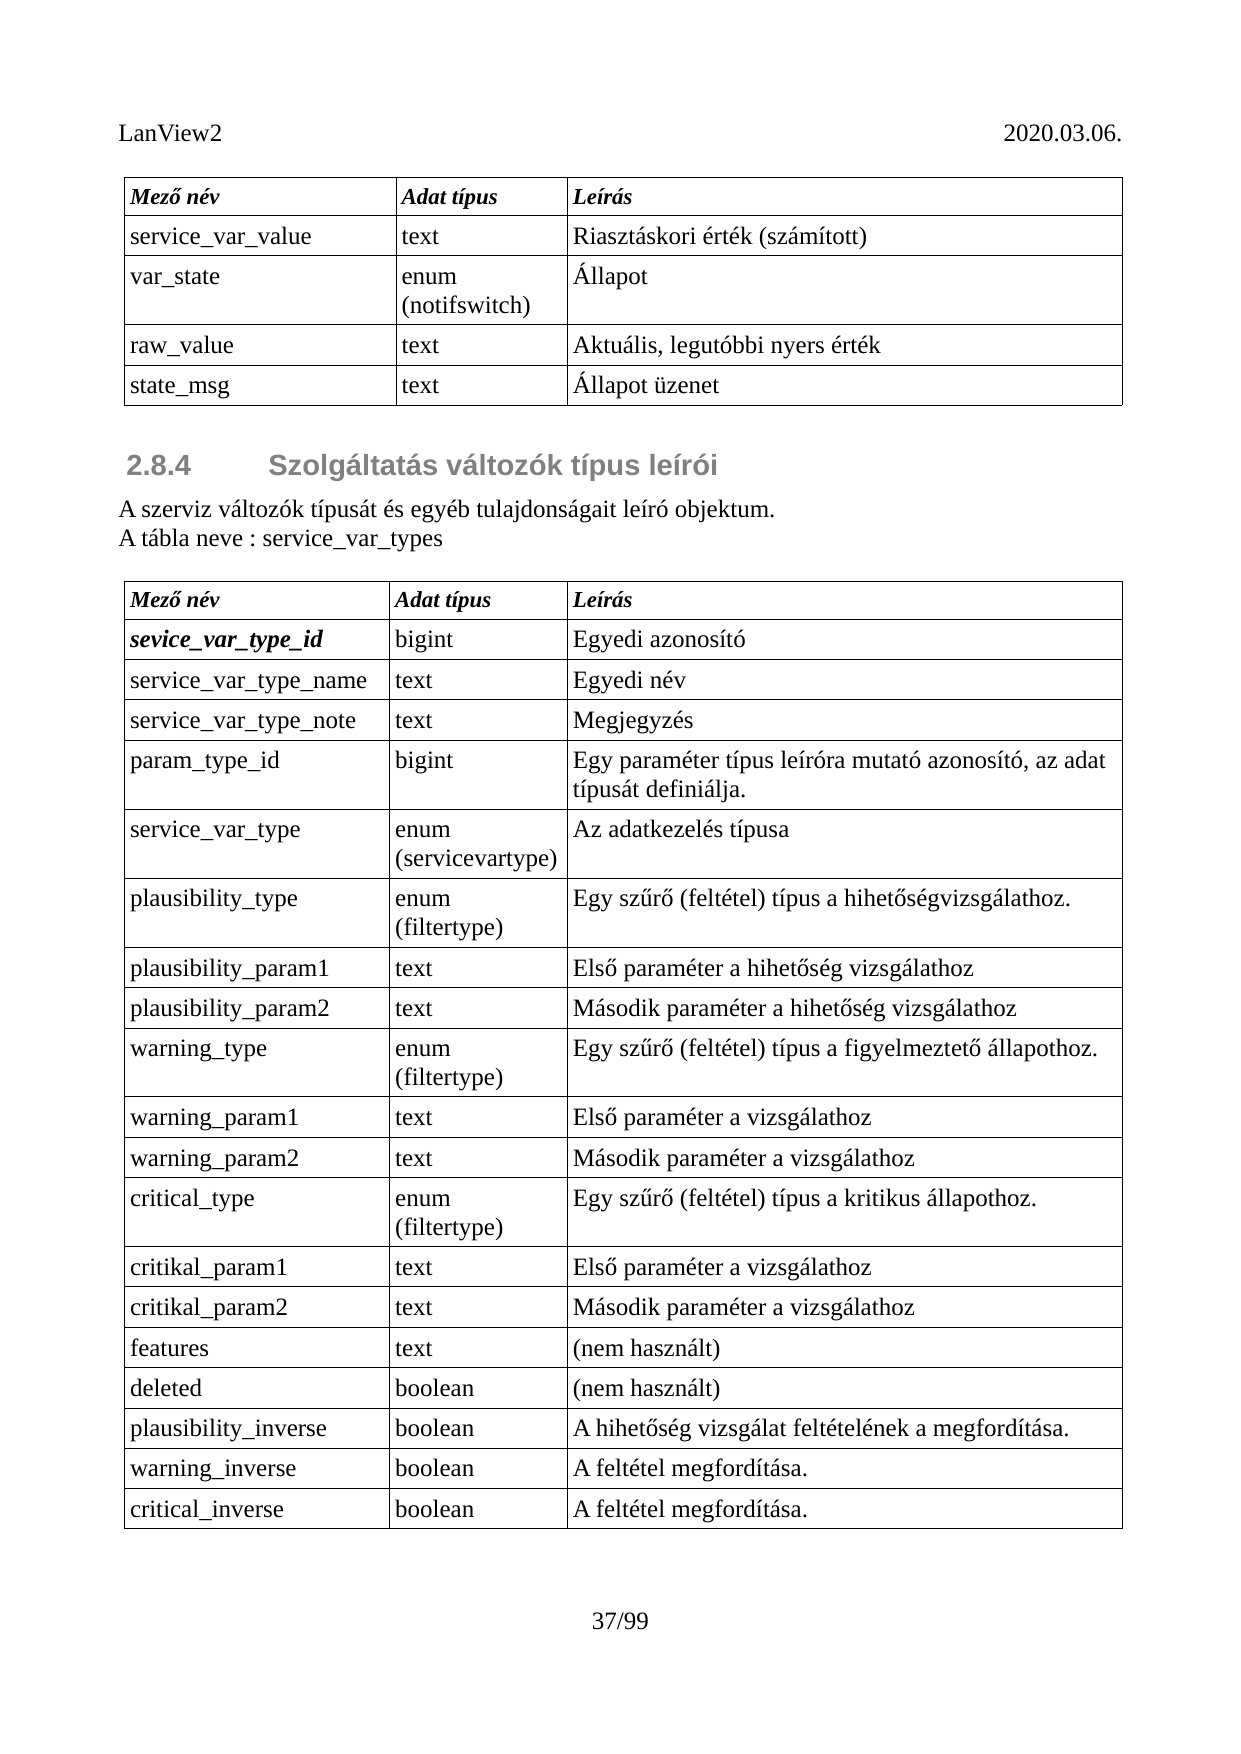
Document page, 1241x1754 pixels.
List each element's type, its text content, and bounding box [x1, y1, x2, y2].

table_cell enum (notifswitch) [397, 256, 567, 324]
table_cell text [390, 1328, 567, 1367]
table_cell enum (servicevartype) [390, 810, 567, 878]
table_cell Állapot üzenet [568, 366, 1122, 405]
table_cell Második paraméter a vizsgálathoz [568, 1138, 1122, 1177]
table_cell boolean [390, 1368, 567, 1407]
table_header Adat típus [390, 582, 567, 619]
table_cell plausibility_param2 [125, 988, 389, 1027]
table_cell Egy szűrő (feltétel) típus a kritikus állapothoz. [568, 1178, 1122, 1246]
table_cell state_msg [125, 366, 396, 405]
table_cell param_type_id [125, 741, 389, 809]
text A szerviz változók típusát és egyéb tulajdonságait leíró objektum. [118, 494, 1122, 523]
table_cell Aktuális, legutóbbi nyers érték [568, 325, 1122, 365]
table_cell raw_value [125, 325, 396, 365]
table_cell Második paraméter a hihetőség vizsgálathoz [568, 988, 1122, 1027]
table_cell boolean [390, 1409, 567, 1448]
table_cell text [390, 660, 567, 699]
table_cell text [390, 1247, 567, 1286]
subtitle Szolgáltatás változók típus leírói [118, 448, 1122, 482]
table_cell text [397, 216, 567, 255]
table_cell text [390, 700, 567, 739]
table_cell Második paraméter a vizsgálathoz [568, 1287, 1122, 1327]
table_header Mező név [125, 582, 389, 619]
table_cell Megjegyzés [568, 700, 1122, 739]
table_cell (nem használt) [568, 1328, 1122, 1367]
table_cell plausibility_inverse [125, 1409, 389, 1448]
table_cell text [390, 1097, 567, 1137]
table_cell Egyedi azonosító [568, 620, 1122, 659]
table_cell warning_inverse [125, 1449, 389, 1488]
table_cell critical_type [125, 1178, 389, 1246]
text A tábla neve : service_var_types [118, 523, 1122, 552]
table_cell boolean [390, 1449, 567, 1488]
table_cell Egy paraméter típus leíróra mutató azonosító, az adat típusát definiálja. [568, 741, 1122, 809]
table_cell text [390, 1287, 567, 1327]
table_cell Első paraméter a hihetőség vizsgálathoz [568, 948, 1122, 987]
table_cell critical_inverse [125, 1489, 389, 1528]
table_cell critikal_param2 [125, 1287, 389, 1327]
table_cell Első paraméter a vizsgálathoz [568, 1247, 1122, 1286]
table_cell enum (filtertype) [390, 879, 567, 947]
table_cell A feltétel megfordítása. [568, 1449, 1122, 1488]
table_cell A feltétel megfordítása. [568, 1489, 1122, 1528]
table_header Adat típus [397, 178, 567, 215]
table_header Mező név [125, 178, 396, 215]
table_cell Riasztáskori érték (számított) [568, 216, 1122, 255]
table_header Leírás [568, 582, 1122, 619]
table_cell warning_param2 [125, 1138, 389, 1177]
table_cell bigint [390, 620, 567, 659]
table_cell warning_param1 [125, 1097, 389, 1137]
table_cell A hihetőség vizsgálat feltételének a megfordítása. [568, 1409, 1122, 1448]
table_cell Első paraméter a vizsgálathoz [568, 1097, 1122, 1137]
table_cell Egyedi név [568, 660, 1122, 699]
table_cell service_var_type_name [125, 660, 389, 699]
table_cell critikal_param1 [125, 1247, 389, 1286]
table_cell text [390, 1138, 567, 1177]
table_cell features [125, 1328, 389, 1367]
table_cell (nem használt) [568, 1368, 1122, 1407]
table_cell deleted [125, 1368, 389, 1407]
table_cell sevice_var_type_id [125, 620, 389, 659]
table_cell var_state [125, 256, 396, 324]
table_cell enum (filtertype) [390, 1029, 567, 1096]
table_cell Az adatkezelés típusa [568, 810, 1122, 878]
table_cell Egy szűrő (feltétel) típus a hihetőségvizsgálathoz. [568, 879, 1122, 947]
table_cell bigint [390, 741, 567, 809]
table_header Leírás [568, 178, 1122, 215]
table_cell text [397, 325, 567, 365]
table_cell Egy szűrő (feltétel) típus a figyelmeztető állapothoz. [568, 1029, 1122, 1096]
table_cell service_var_type_note [125, 700, 389, 739]
table_cell text [390, 988, 567, 1027]
table_cell enum (filtertype) [390, 1178, 567, 1246]
table_cell text [397, 366, 567, 405]
table_cell service_var_type [125, 810, 389, 878]
table_cell boolean [390, 1489, 567, 1528]
table_cell Állapot [568, 256, 1122, 324]
table_cell text [390, 948, 567, 987]
table_cell plausibility_type [125, 879, 389, 947]
table_cell service_var_value [125, 216, 396, 255]
table_cell plausibility_param1 [125, 948, 389, 987]
table_cell warning_type [125, 1029, 389, 1096]
